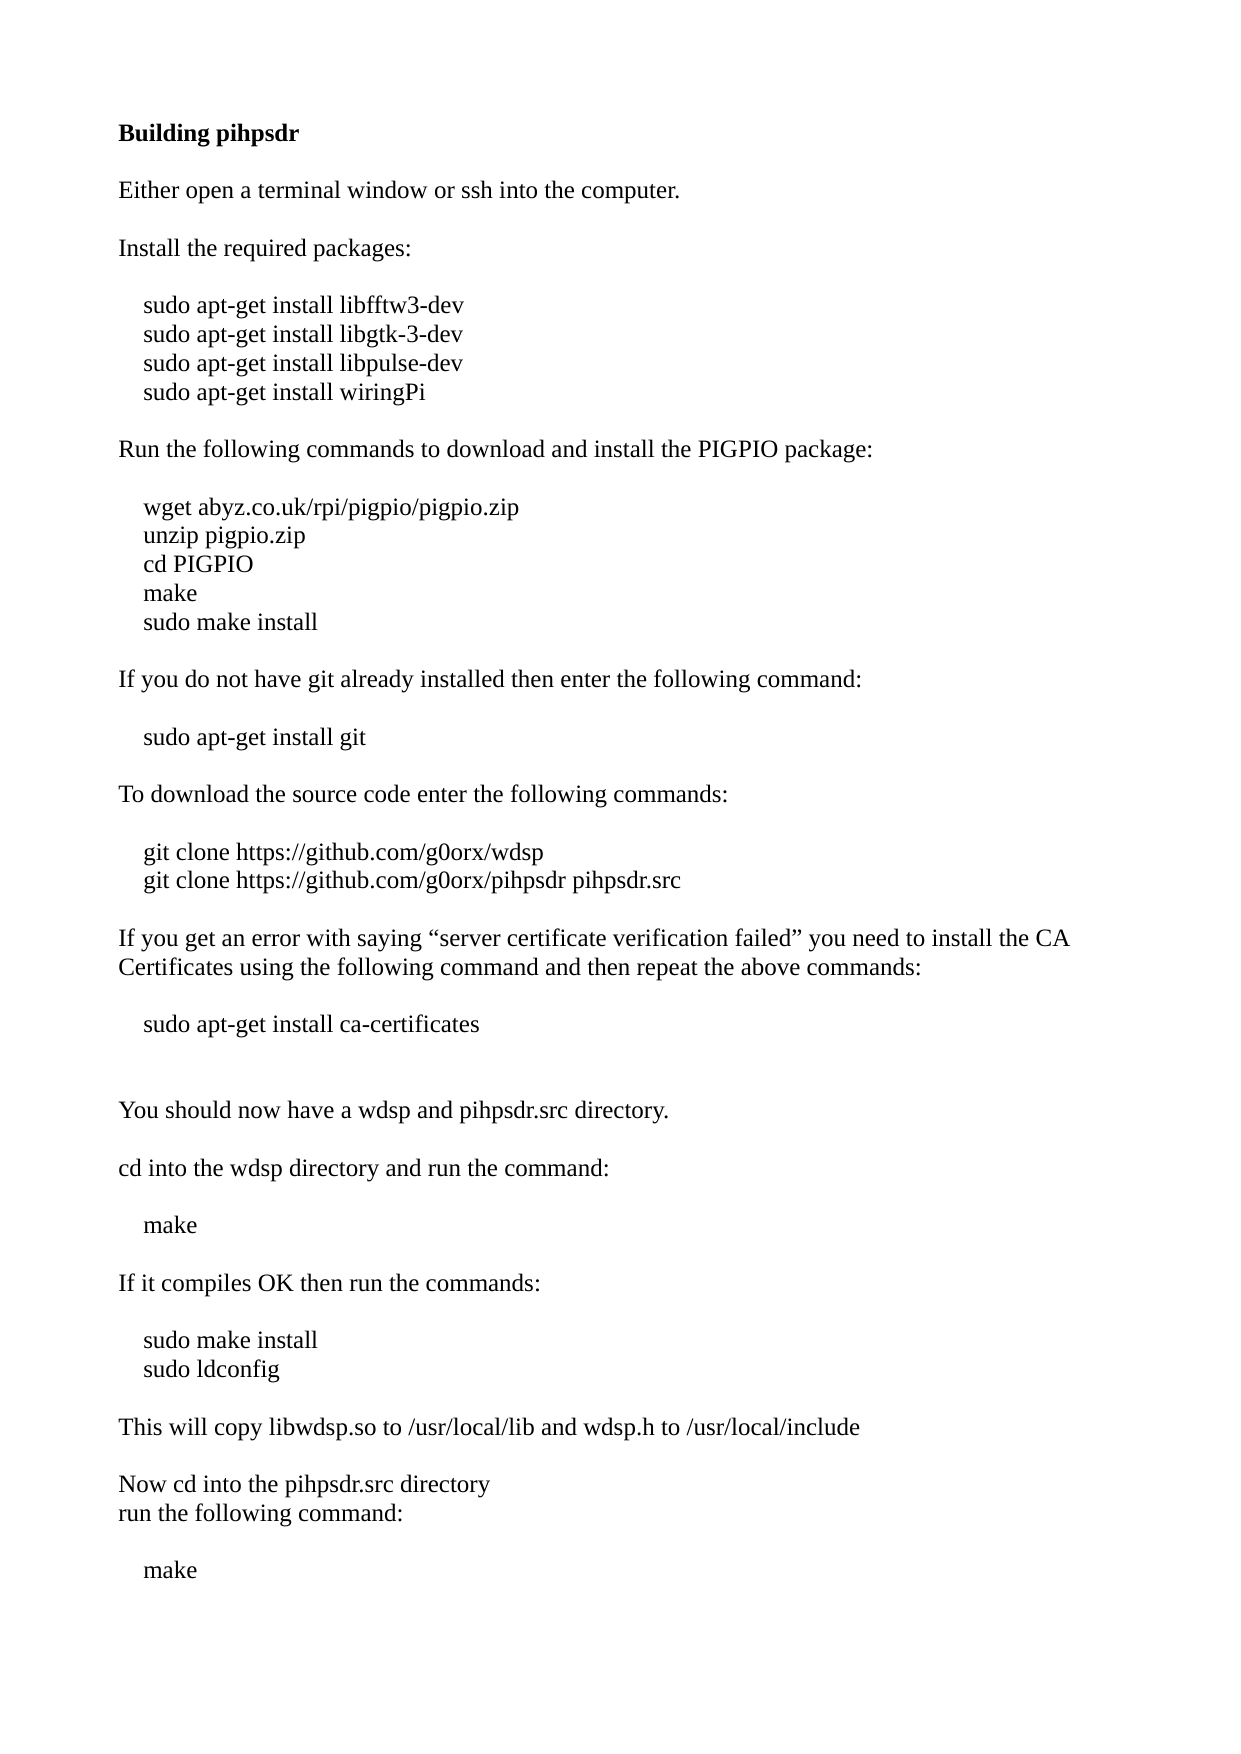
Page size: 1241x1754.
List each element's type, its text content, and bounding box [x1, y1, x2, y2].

text sudo make install [118, 1326, 1122, 1354]
text sudo apt-get install libgtk-3-dev [118, 319, 1122, 348]
text git clone https://github.com/g0orx/pihpsdr pihpsdr.src [118, 866, 1122, 894]
text run the following command: [118, 1498, 1122, 1527]
text Either open a terminal window or ssh into the computer. [118, 176, 1122, 204]
text If you get an error with saying “server certificate verification failed” you need to install the CA Certificates using the following command and then repeat the above commands: [118, 923, 1122, 981]
text sudo apt-get install ca-certificates [118, 1009, 1122, 1038]
text wget abyz.co.uk/rpi/pigpio/pigpio.zip [118, 492, 1122, 521]
text sudo apt-get install wiringPi [118, 377, 1122, 406]
text To download the source code enter the following commands: [118, 779, 1122, 808]
text If it compiles OK then run the commands: [118, 1268, 1122, 1297]
text Install the required packages: [118, 233, 1122, 262]
text make [118, 578, 1122, 607]
text sudo ldconfig [118, 1354, 1122, 1383]
text make [118, 1211, 1122, 1239]
text make [118, 1556, 1122, 1584]
text You should now have a wdsp and pihpsdr.src directory. [118, 1096, 1122, 1124]
text sudo apt-get install libpulse-dev [118, 348, 1122, 377]
text Now cd into the pihpsdr.src directory [118, 1469, 1122, 1498]
text sudo make install [118, 607, 1122, 636]
text cd into the wdsp directory and run the command: [118, 1153, 1122, 1182]
text git clone https://github.com/g0orx/wdsp [118, 837, 1122, 866]
text cd PIGPIO [118, 549, 1122, 578]
text sudo apt-get install libfftw3-dev [118, 291, 1122, 319]
text sudo apt-get install git [118, 722, 1122, 751]
text Run the following commands to download and install the PIGPIO package: [118, 434, 1122, 463]
text unzip pigpio.zip [118, 521, 1122, 549]
text Building pihpsdr [118, 118, 1122, 147]
text If you do not have git already installed then enter the following command: [118, 664, 1122, 693]
text This will copy libwdsp.so to /usr/local/lib and wdsp.h to /usr/local/include [118, 1412, 1122, 1441]
